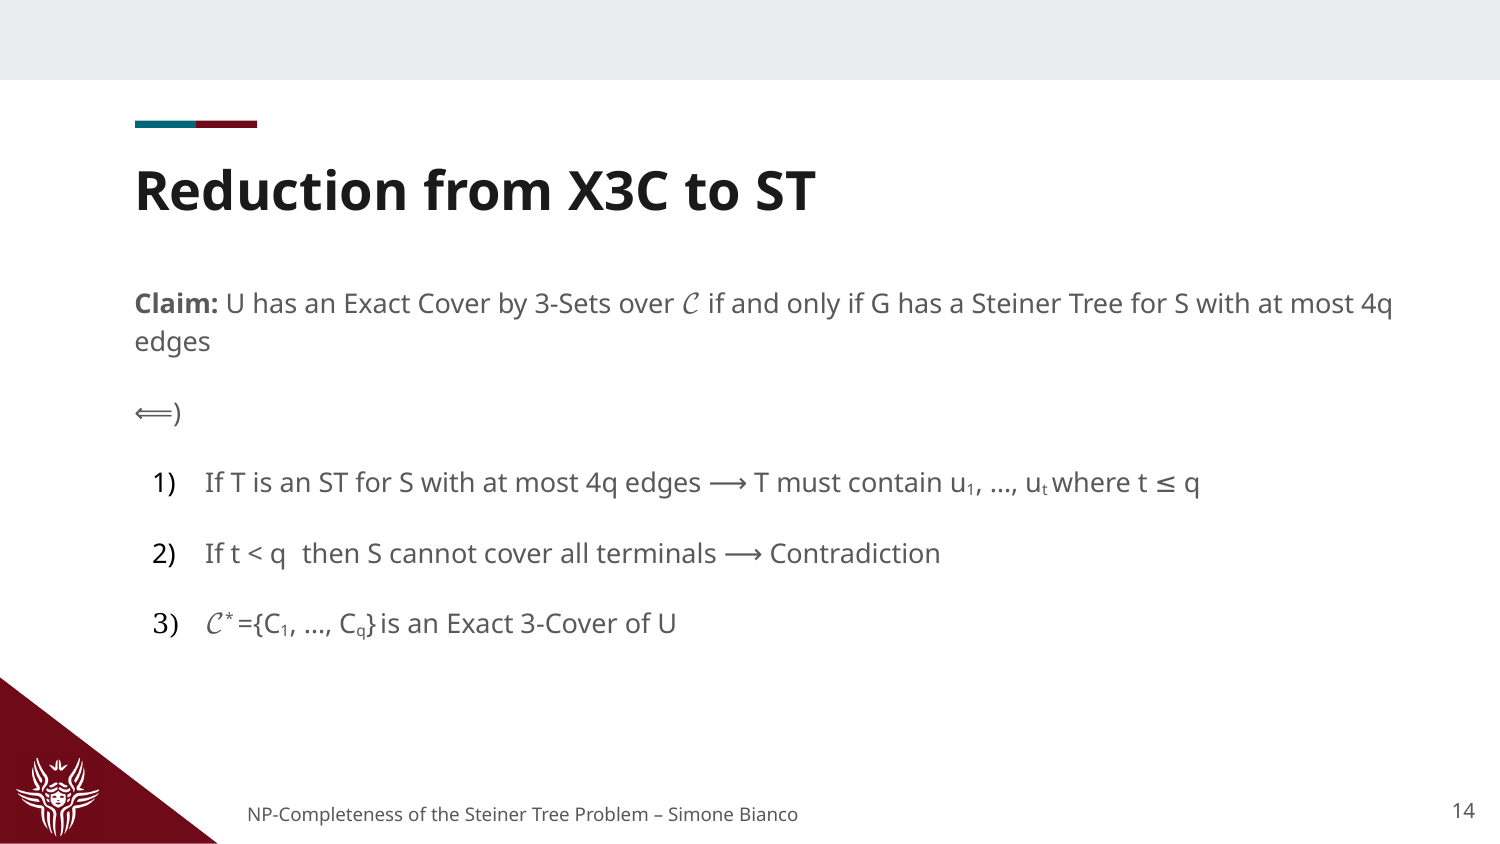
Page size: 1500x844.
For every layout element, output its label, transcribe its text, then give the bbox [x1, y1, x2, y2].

slide_number [1400, 779, 1491, 844]
picture [16, 758, 100, 839]
subtitle NP-Completeness of the Steiner Tree Problem – Simone Bianco [232, 783, 1193, 839]
list Claim: U has an Exact Cover by 3-Sets over 𝒞 if and only if G has a Steiner Tree for S with at most 4q edges ⟸) If T is an ST for S with at most 4q edges ⟶ T must contain u1, …, ut where t ≤ q If t < q then S cannot cover all terminals ⟶ Contradiction 𝒞* ={C1, …, Cq} is an Exact 3-Cover of U [119, 267, 1418, 638]
title Reduction from X3C to ST [119, 141, 1381, 230]
